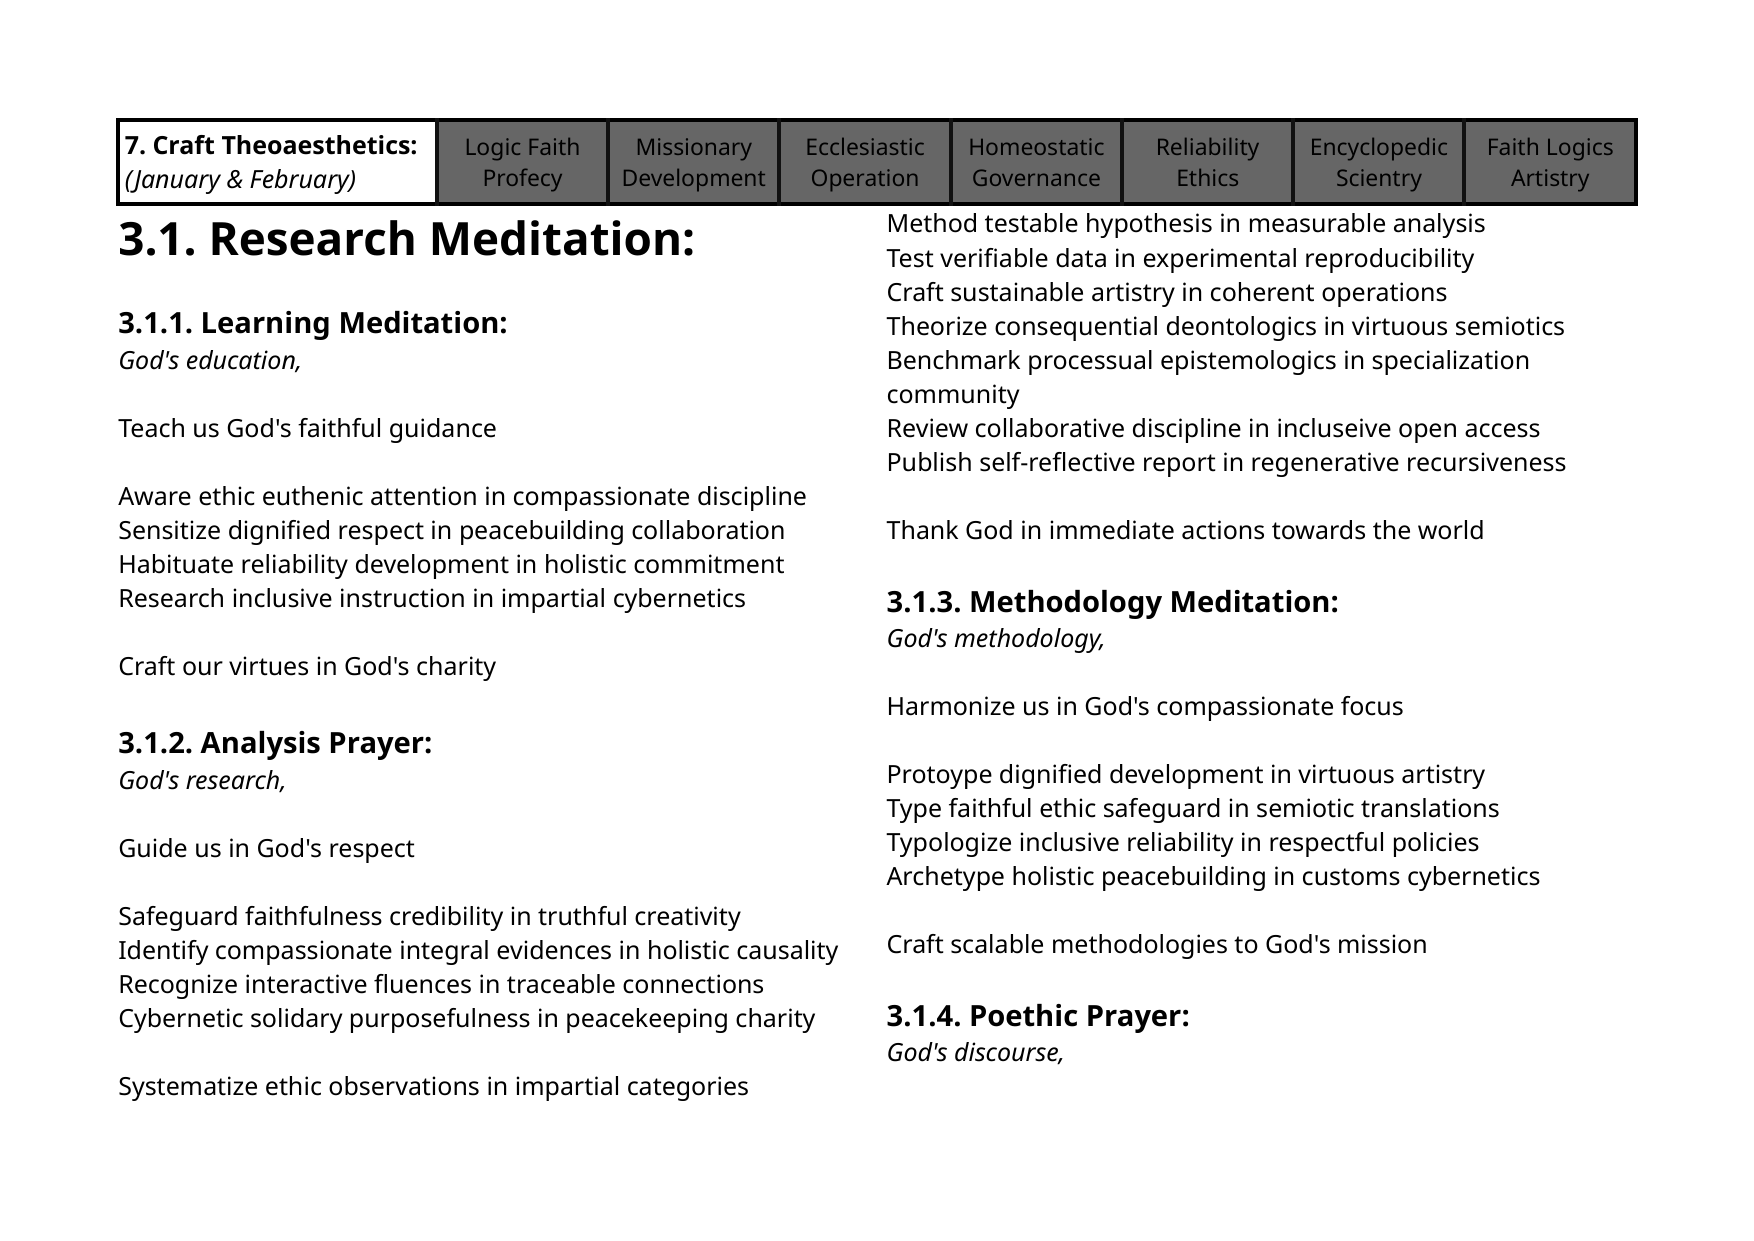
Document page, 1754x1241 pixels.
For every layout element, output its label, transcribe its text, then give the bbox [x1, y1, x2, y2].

text Research inclusive instruction in impartial cybernetics [118, 581, 877, 615]
table_cell Ecclesiastic Operation [781, 122, 949, 202]
text Aware ethic euthenic attention in compassionate discipline [118, 478, 877, 513]
text Guide us in God's respect [118, 830, 877, 864]
text Type faithful ethic safeguard in semiotic translations [886, 791, 1636, 825]
text Protoype dignified development in virtuous artistry [886, 757, 1636, 791]
text Identify compassionate integral evidences in holistic causality [118, 933, 877, 967]
table_cell Faith Logics Artistry [1466, 122, 1634, 202]
table_cell Reliability Ethics [1124, 122, 1291, 202]
text Benchmark processual epistemologics in specialization community [886, 342, 1636, 411]
text 3.1.1. Learning Meditation: [118, 303, 877, 342]
text Habituate reliability development in holistic commitment [118, 547, 877, 581]
text Method testable hypothesis in measurable analysis [886, 206, 1636, 240]
text Test verifiable data in experimental reproducibility [886, 240, 1636, 274]
text God's education, [118, 342, 877, 376]
text Typologize inclusive reliability in respectful policies [886, 825, 1636, 859]
text Craft our virtues in God's charity [118, 649, 877, 683]
text Thank God in immediate actions towards the world [886, 513, 1636, 547]
text Theorize consequential deontologics in virtuous semiotics [886, 308, 1636, 342]
text God's methodology, [886, 621, 1636, 654]
table_cell Homeostatic Governance [953, 122, 1120, 202]
text Systematize ethic observations in impartial categories [118, 1069, 877, 1103]
text 3.1. Research Meditation: [118, 206, 877, 268]
table_cell Encyclopedic Scientry [1295, 122, 1462, 202]
text Review collaborative discipline in incluseive open access [886, 411, 1636, 444]
text Harmonize us in God's compassionate focus [886, 689, 1636, 723]
text Teach us God's faithful guidance [118, 410, 877, 444]
text Publish self-reflective report in regenerative recursiveness [886, 444, 1636, 479]
text Archetype holistic peacebuilding in customs cybernetics [886, 859, 1636, 893]
text Craft sustainable artistry in coherent operations [886, 274, 1636, 308]
table_cell 7. Craft Theoaesthetics: (January & February) [120, 122, 435, 202]
text Craft scalable methodologies to God's mission [886, 927, 1636, 961]
table_cell Logic Faith Profecy [439, 122, 606, 202]
text God's research, [118, 762, 877, 796]
text Sensitize dignified respect in peacebuilding collaboration [118, 513, 877, 547]
text 3.1.3. Methodology Meditation: [886, 581, 1636, 621]
text 3.1.4. Poethic Prayer: [886, 995, 1636, 1035]
text God's discourse, [886, 1035, 1636, 1069]
text Safeguard faithfulness credibility in truthful creativity [118, 898, 877, 933]
table_cell Missionary Development [610, 122, 777, 202]
text Recognize interactive fluences in traceable connections [118, 967, 877, 1001]
text 3.1.2. Analysis Prayer: [118, 723, 877, 762]
text Cybernetic solidary purposefulness in peacekeeping charity [118, 1001, 877, 1035]
